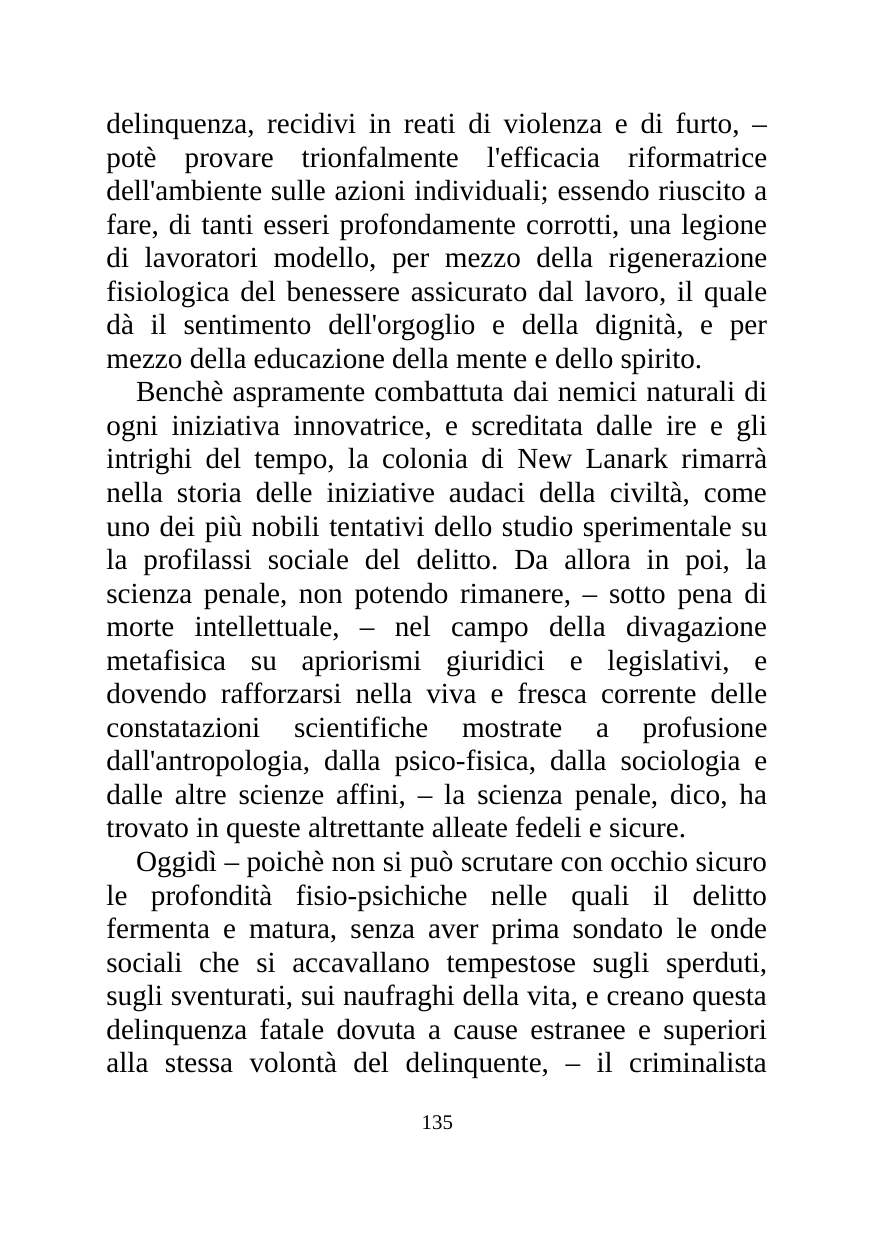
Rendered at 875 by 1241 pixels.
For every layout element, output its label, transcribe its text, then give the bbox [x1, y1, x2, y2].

text Benchè aspramente combattuta dai nemici naturali di ogni iniziativa innovatrice, e screditata dalle ire e gli intrighi del tempo, la colonia di New Lanark rimarrà nella storia delle iniziative audaci della civiltà, come uno dei più nobili tentativi dello studio sperimentale su la profilassi sociale del delitto. Da allora in poi, la scienza penale, non potendo rimanere, – sotto pena di morte intellettuale, – nel campo della divagazione metafisica su apriorismi giuridici e legislativi, e dovendo rafforzarsi nella viva e fresca corrente delle constatazioni scientifiche mostrate a profusione dall'antropologia, dalla psico-fisica, dalla sociologia e dalle altre scienze affini, – la scienza penale, dico, ha trovato in queste altrettante alleate fedeli e sicure. [106, 374, 768, 844]
text delinquenza, recidivi in reati di violenza e di furto, – potè provare trionfalmente l'efficacia riformatrice dell'ambiente sulle azioni individuali; essendo riuscito a fare, di tanti esseri profondamente corrotti, una legione di lavoratori modello, per mezzo della rigenerazione fisiologica del benessere assicurato dal lavoro, il quale dà il sentimento dell'orgoglio e della dignità, e per mezzo della educazione della mente e dello spirito. [106, 106, 768, 374]
text Oggidì – poichè non si può scrutare con occhio sicuro le profondità fisio-psichiche nelle quali il delitto fermenta e matura, senza aver prima sondato le onde sociali che si accavallano tempestose sugli sperduti, sugli sventurati, sui naufraghi della vita, e creano questa delinquenza fatale dovuta a cause estranee e superiori alla stessa volontà del delinquente, – il criminalista [106, 844, 768, 1079]
